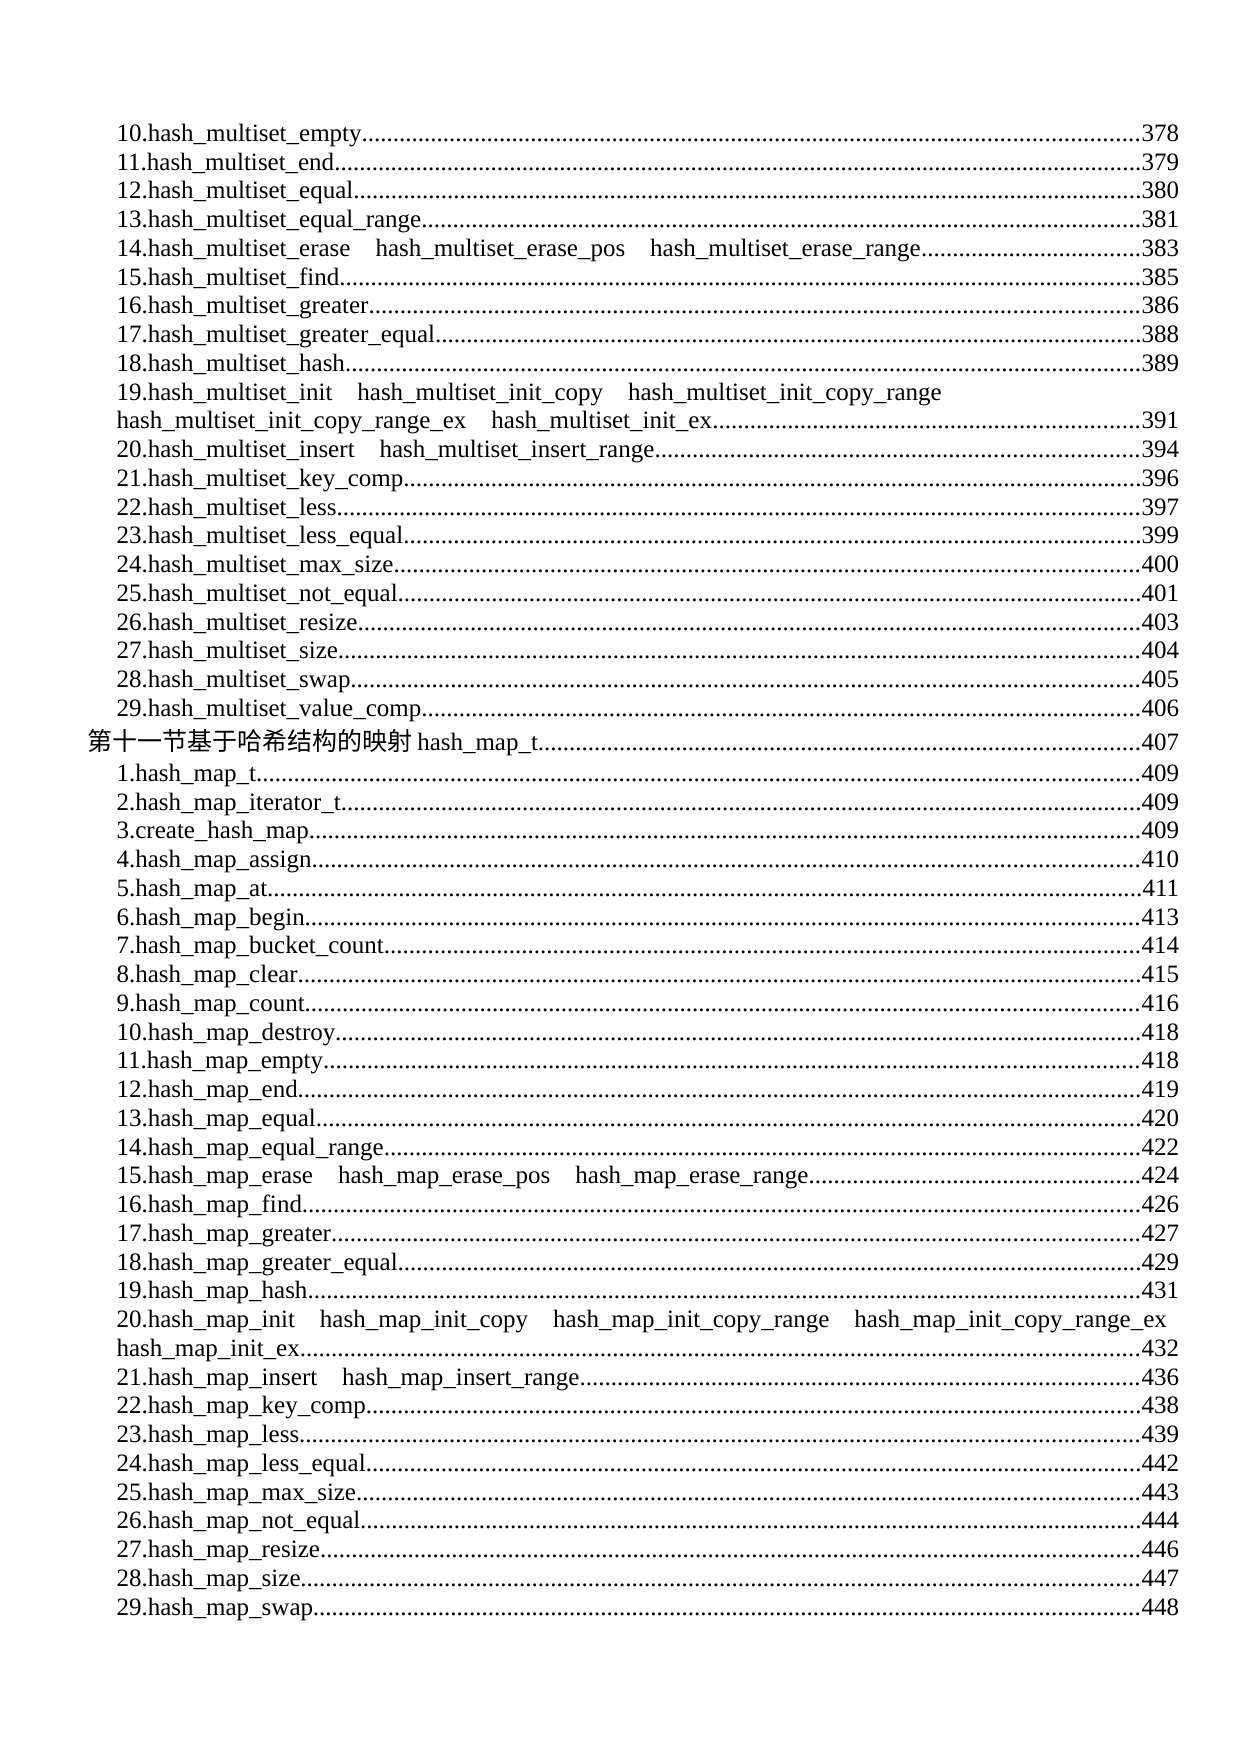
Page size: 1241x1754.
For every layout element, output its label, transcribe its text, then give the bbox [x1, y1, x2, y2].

text 第十一节基于哈希结构的映射hash_map_t 407 [87, 722, 1179, 758]
text 5.hash_map_at 411 [116, 873, 1179, 902]
text 20.hash_multiset_insert hash_multiset_insert_range 394 [116, 434, 1179, 463]
text 4.hash_map_assign 410 [116, 844, 1179, 873]
text 19.hash_map_hash 431 [116, 1276, 1179, 1304]
text 11.hash_multiset_end 379 [116, 147, 1179, 176]
text 24.hash_multiset_max_size 400 [116, 549, 1179, 578]
text 27.hash_multiset_size 404 [116, 636, 1179, 664]
text 13.hash_map_equal 420 [116, 1103, 1179, 1132]
text 15.hash_map_erase hash_map_erase_pos hash_map_erase_range 424 [116, 1161, 1179, 1189]
text 17.hash_map_greater 427 [116, 1218, 1179, 1247]
text 10.hash_multiset_empty 378 [116, 118, 1179, 147]
text 16.hash_multiset_greater 386 [116, 291, 1179, 319]
text 23.hash_map_less 439 [116, 1419, 1179, 1448]
text 9.hash_map_count 416 [116, 988, 1179, 1017]
text 23.hash_multiset_less_equal 399 [116, 521, 1179, 549]
text 29.hash_map_swap 448 [116, 1592, 1179, 1621]
text 24.hash_map_less_equal 442 [116, 1448, 1179, 1477]
text 21.hash_map_insert hash_map_insert_range 436 [116, 1362, 1179, 1391]
text 3.create_hash_map 409 [116, 816, 1179, 844]
text 16.hash_map_find 426 [116, 1189, 1179, 1218]
text 22.hash_map_key_comp 438 [116, 1391, 1179, 1419]
text 11.hash_map_empty 418 [116, 1046, 1179, 1074]
text 1.hash_map_t 409 [116, 758, 1179, 787]
text 7.hash_map_bucket_count 414 [116, 931, 1179, 959]
text 14.hash_map_equal_range 422 [116, 1132, 1179, 1161]
text 27.hash_map_resize 446 [116, 1534, 1179, 1563]
text 19.hash_multiset_init hash_multiset_init_copy hash_multiset_init_copy_range hash_multiset_init_copy_range_ex hash_multiset_init_ex 391 [116, 377, 1179, 434]
text 21.hash_multiset_key_comp 396 [116, 463, 1179, 492]
text 25.hash_multiset_not_equal 401 [116, 578, 1179, 607]
text 28.hash_map_size 447 [116, 1563, 1179, 1592]
text 25.hash_map_max_size 443 [116, 1477, 1179, 1506]
text 22.hash_multiset_less 397 [116, 492, 1179, 521]
text 17.hash_multiset_greater_equal 388 [116, 319, 1179, 348]
text 18.hash_map_greater_equal 429 [116, 1247, 1179, 1276]
text 12.hash_multiset_equal 380 [116, 176, 1179, 204]
text 8.hash_map_clear 415 [116, 959, 1179, 988]
text 29.hash_multiset_value_comp 406 [116, 693, 1179, 722]
text 13.hash_multiset_equal_range 381 [116, 204, 1179, 233]
text 10.hash_map_destroy 418 [116, 1017, 1179, 1046]
text 26.hash_map_not_equal 444 [116, 1506, 1179, 1534]
text 28.hash_multiset_swap 405 [116, 664, 1179, 693]
text 6.hash_map_begin 413 [116, 902, 1179, 931]
text 18.hash_multiset_hash 389 [116, 348, 1179, 377]
text 26.hash_multiset_resize 403 [116, 607, 1179, 636]
text 15.hash_multiset_find 385 [116, 262, 1179, 291]
text 2.hash_map_iterator_t 409 [116, 787, 1179, 816]
text 12.hash_map_end 419 [116, 1074, 1179, 1103]
text 20.hash_map_init hash_map_init_copy hash_map_init_copy_range hash_map_init_copy_range_ex hash_map_init_ex 432 [116, 1304, 1179, 1362]
text 14.hash_multiset_erase hash_multiset_erase_pos hash_multiset_erase_range 383 [116, 233, 1179, 262]
